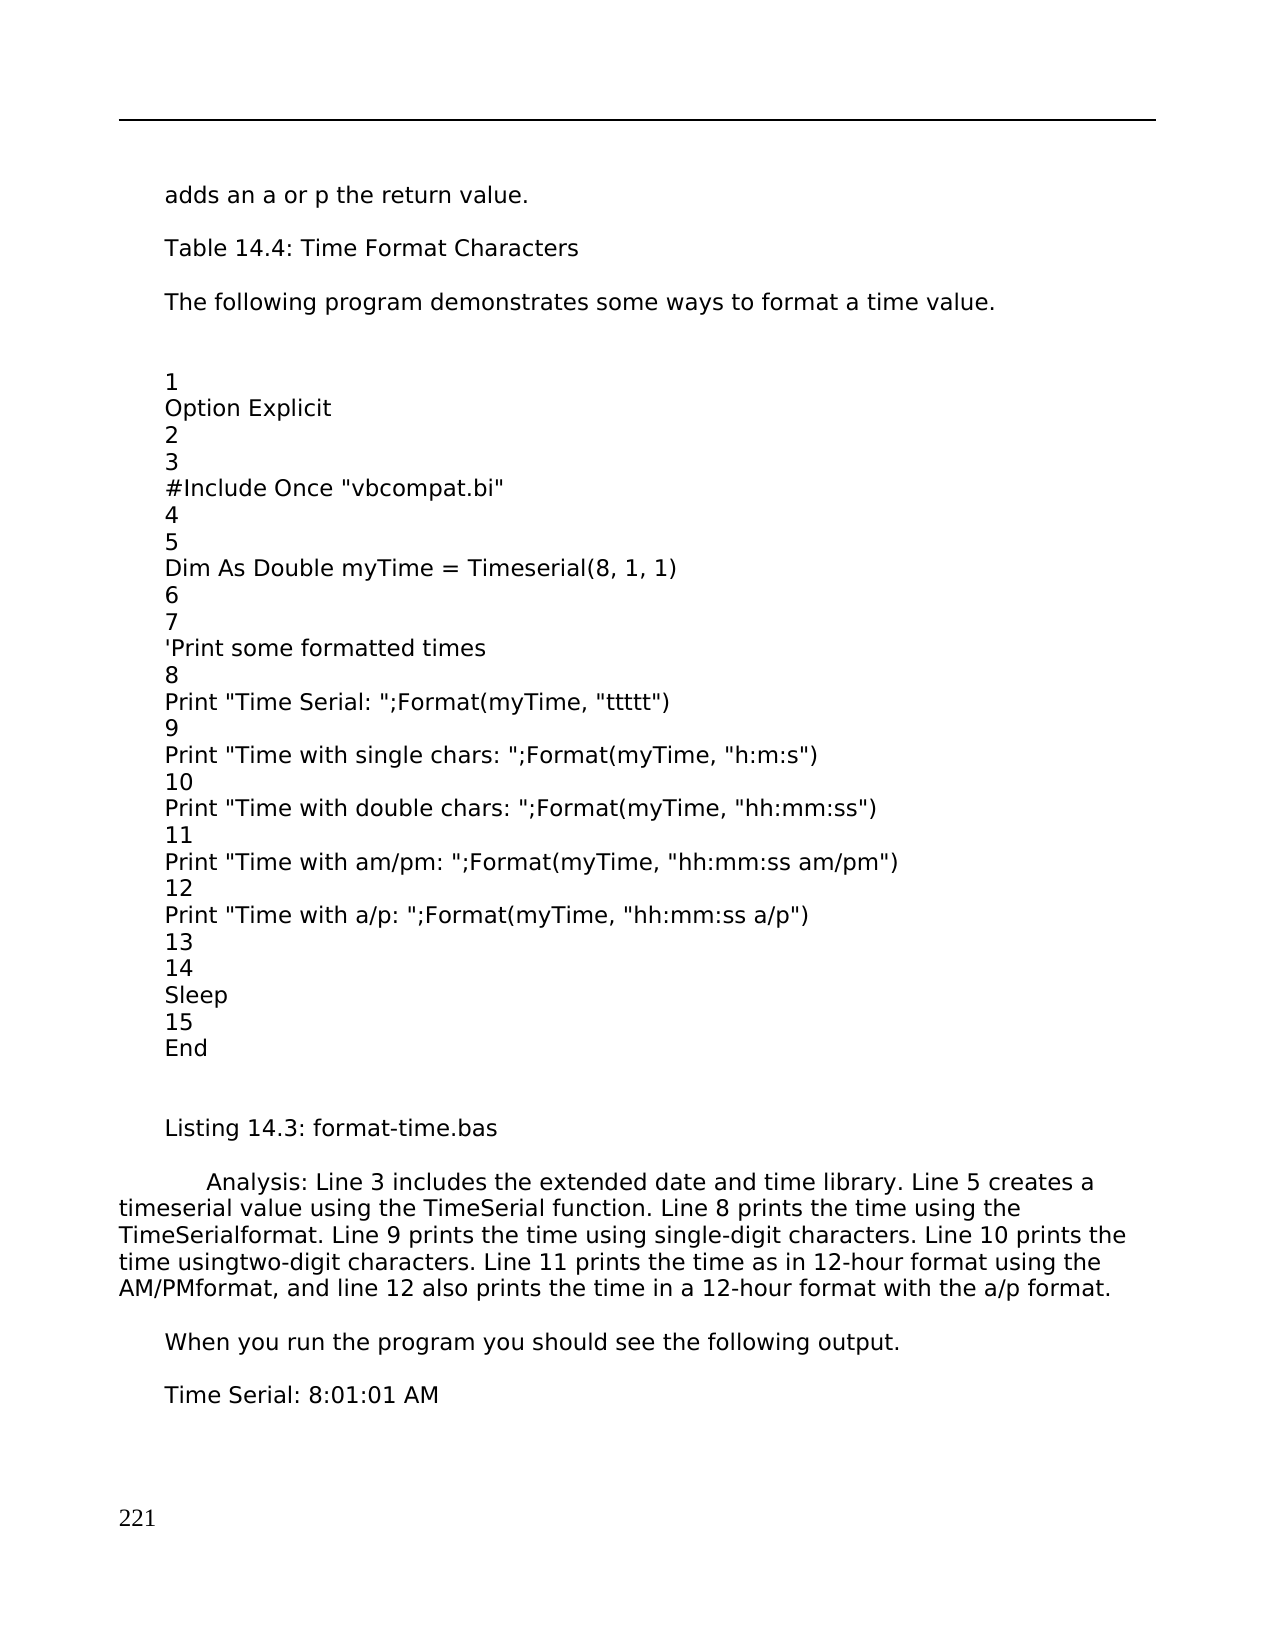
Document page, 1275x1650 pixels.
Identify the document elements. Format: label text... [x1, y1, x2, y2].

text 12 [118, 876, 1156, 902]
text 6 [118, 582, 1156, 609]
text adds an a or p the return value. [118, 182, 1156, 209]
text 8 [118, 662, 1156, 689]
text Listing 14.3: format-time.bas [118, 1116, 1156, 1142]
text Print "Time Serial: ";Format(myTime, "ttttt") [118, 689, 1156, 716]
text 7 [118, 609, 1156, 636]
text 2 [118, 422, 1156, 449]
text Print "Time with double chars: ";Format(myTime, "hh:mm:ss") [118, 796, 1156, 822]
text Print "Time with a/p: ";Format(myTime, "hh:mm:ss a/p") [118, 902, 1156, 929]
text 13 [118, 929, 1156, 956]
text 1 [118, 369, 1156, 396]
text Print "Time with single chars: ";Format(myTime, "h:m:s") [118, 742, 1156, 769]
text The following program demonstrates some ways to format a time value. [118, 289, 1156, 316]
text #Include Once "vbcompat.bi" [118, 476, 1156, 502]
text 14 [118, 956, 1156, 982]
text 9 [118, 716, 1156, 742]
text 10 [118, 769, 1156, 796]
text Sleep [118, 982, 1156, 1009]
text 3 [118, 449, 1156, 476]
text Time Serial: 8:01:01 AM [118, 1382, 1156, 1409]
text 15 [118, 1009, 1156, 1036]
text 'Print some formatted times [118, 636, 1156, 662]
text 4 [118, 502, 1156, 529]
text 11 [118, 822, 1156, 849]
text Table 14.4: Time Format Characters [118, 236, 1156, 262]
text Option Explicit [118, 396, 1156, 422]
text Print "Time with am/pm: ";Format(myTime, "hh:mm:ss am/pm") [118, 849, 1156, 876]
text 5 [118, 529, 1156, 556]
text Analysis: Line 3 includes the extended date and time library. Line 5 creates a timeserial value using the TimeSerial function. Line 8 prints the time using the TimeSerialformat. Line 9 prints the time using single-digit characters. Line 10 prints the time usingtwo-digit characters. Line 11 prints the time as in 12-hour format using the AM/PMformat, and line 12 also prints the time in a 12-hour format with the a/p format. [118, 1169, 1156, 1302]
text End [118, 1036, 1156, 1062]
text Dim As Double myTime = Timeserial(8, 1, 1) [118, 556, 1156, 582]
text When you run the program you should see the following output. [118, 1329, 1156, 1356]
